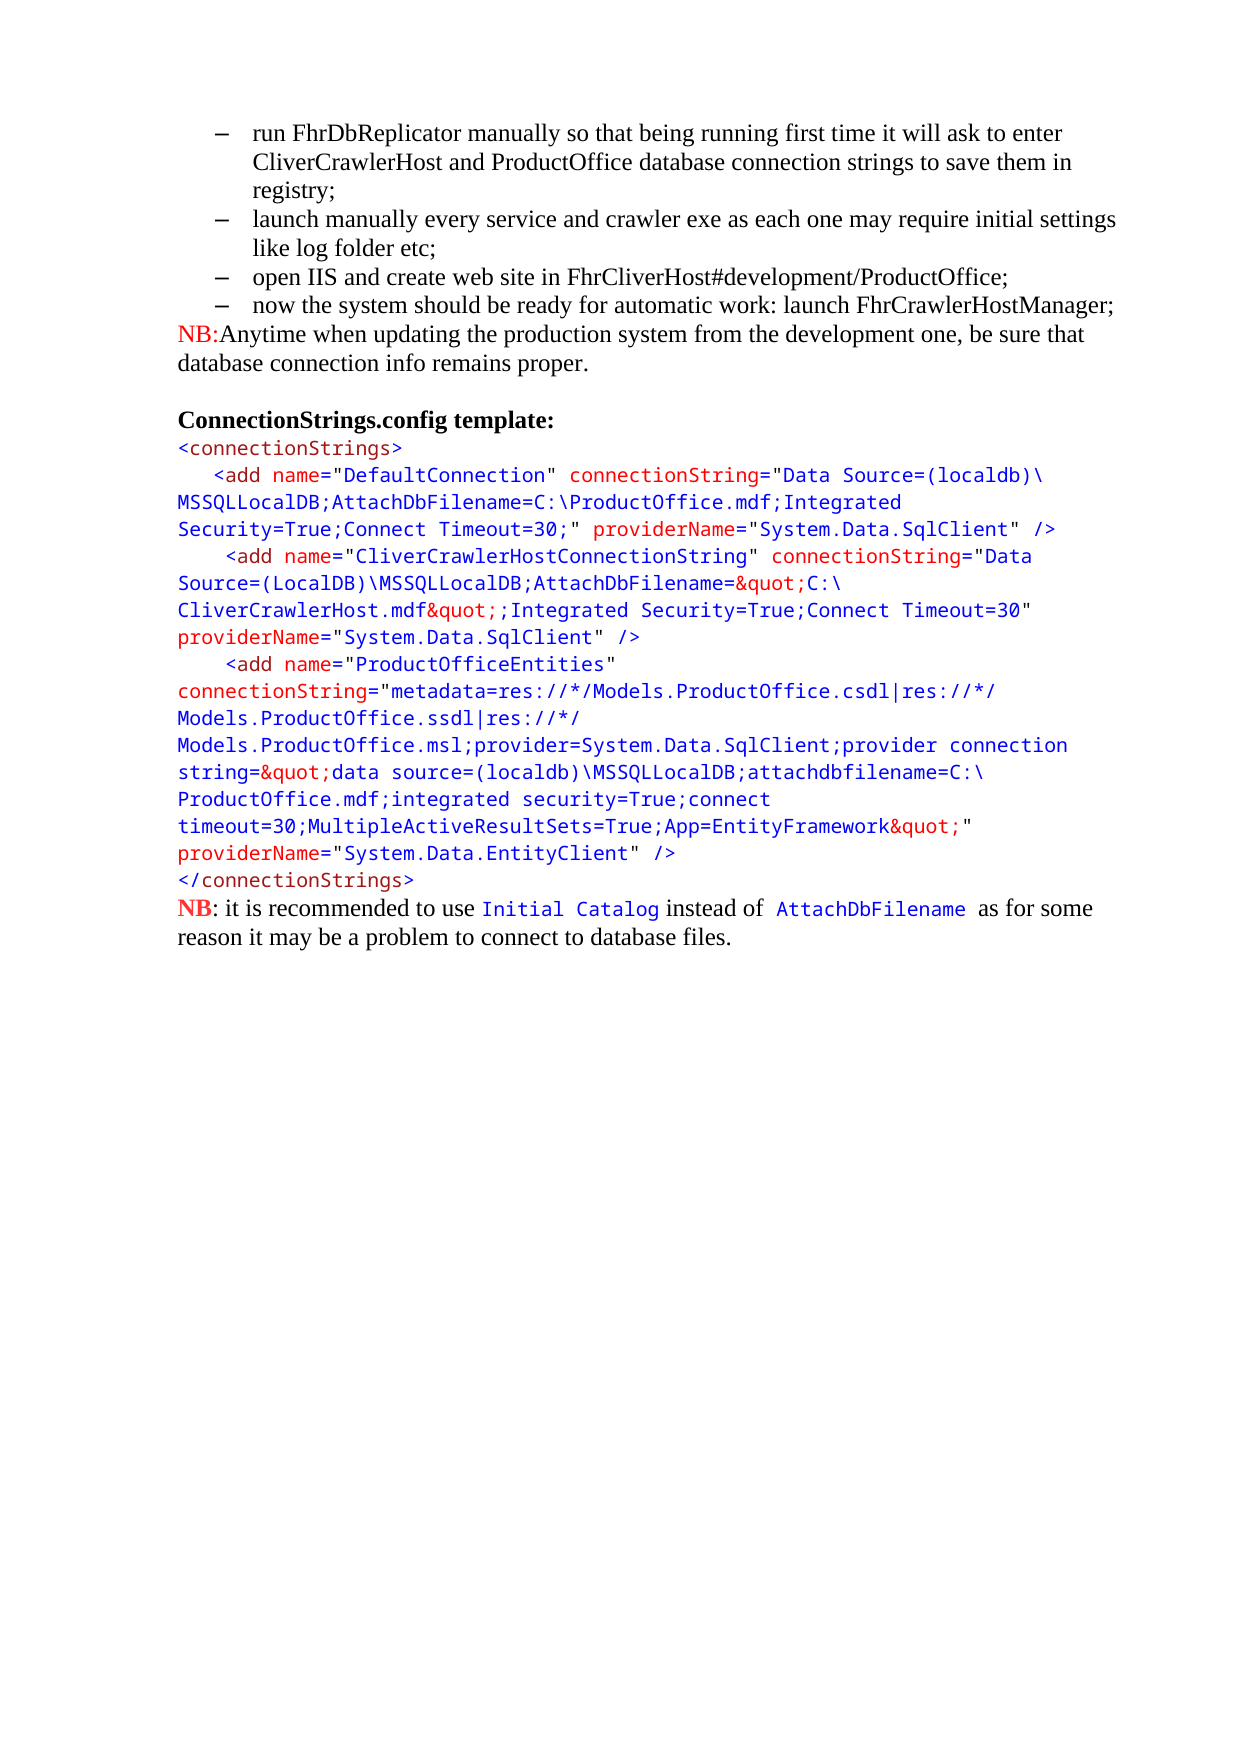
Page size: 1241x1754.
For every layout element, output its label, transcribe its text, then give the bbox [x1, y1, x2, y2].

text ConnectionStrings.config template: [177, 406, 1152, 434]
text <add name="DefaultConnection" connectionString="Data Source=(localdb)\MSSQLLocalDB;AttachDbFilename=C:\ProductOffice.mdf;Integrated Security=True;Connect Timeout=30;" providerName="System.Data.SqlClient" /> [177, 461, 1152, 542]
text <connectionStrings> [177, 434, 1152, 461]
list now the system should be ready for automatic work: launch FhrCrawlerHostManager; [215, 291, 1152, 319]
text <add name="ProductOfficeEntities" connectionString="metadata=res://*/Models.ProductOffice.csdl|res://*/Models.ProductOffice.ssdl|res://*/Models.ProductOffice.msl;provider=System.Data.SqlClient;provider connection string=&quot;data source=(localdb)\MSSQLLocalDB;attachdbfilename=C:\ProductOffice.mdf;integrated security=True;connect timeout=30;MultipleActiveResultSets=True;App=EntityFramework&quot;" providerName="System.Data.EntityClient" /> [177, 650, 1152, 866]
text NB:Anytime when updating the production system from the development one, be sure that database connection info remains proper. [177, 319, 1152, 377]
list launch manually every service and crawler exe as each one may require initial settings like log folder etc; [215, 204, 1152, 262]
text </connectionStrings> [177, 866, 1152, 893]
text NB: it is recommended to use Initial Catalog instead of AttachDbFilename as for some reason it may be a problem to connect to database files. [177, 893, 1152, 951]
text <add name="CliverCrawlerHostConnectionString" connectionString="Data Source=(LocalDB)\MSSQLLocalDB;AttachDbFilename=&quot;C:\CliverCrawlerHost.mdf&quot;;Integrated Security=True;Connect Timeout=30" providerName="System.Data.SqlClient" /> [177, 542, 1152, 650]
list run FhrDbReplicator manually so that being running first time it will ask to enter CliverCrawlerHost and ProductOffice database connection strings to save them in registry; [215, 118, 1152, 204]
list open IIS and create web site in FhrCliverHost#development/ProductOffice; [215, 262, 1152, 291]
